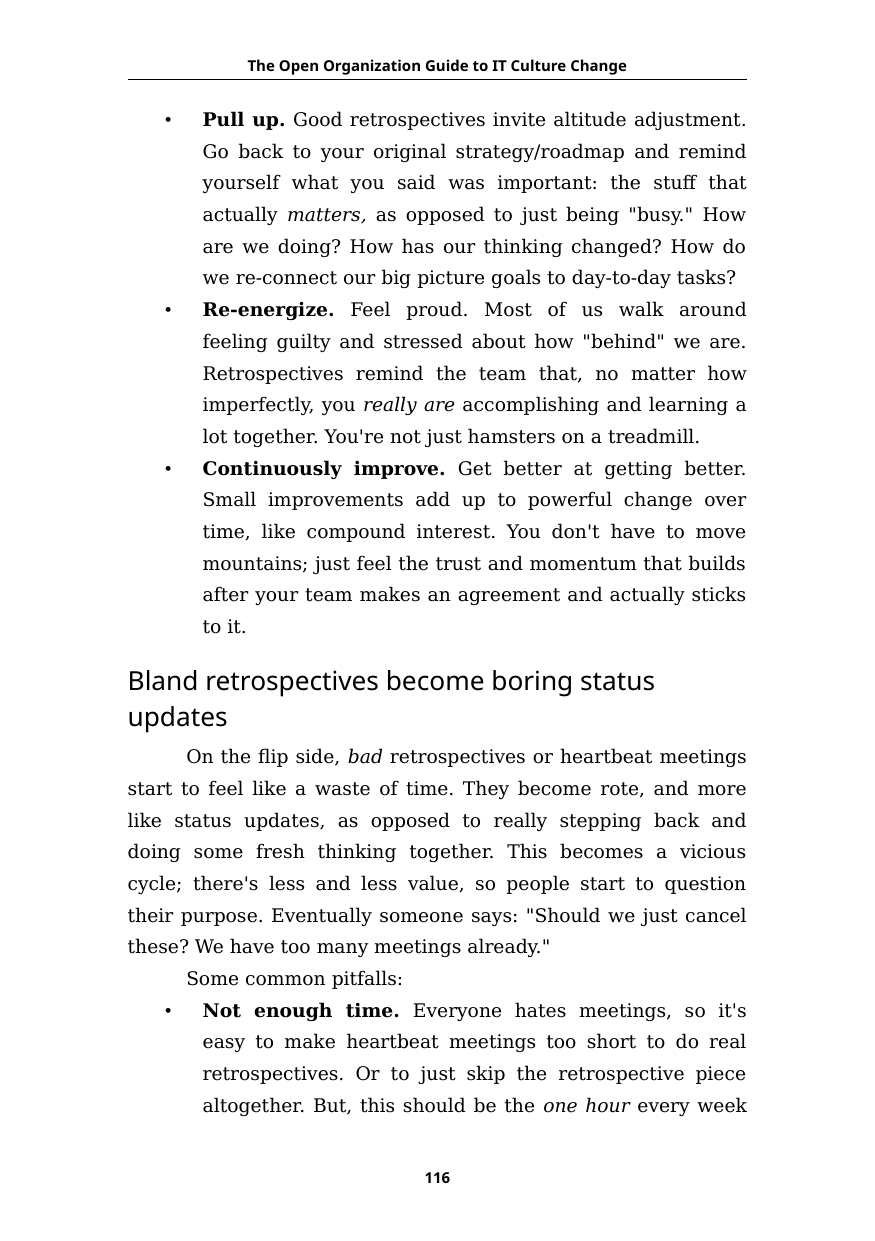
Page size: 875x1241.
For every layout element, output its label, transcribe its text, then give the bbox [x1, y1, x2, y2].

list Not enough time. Everyone hates meetings, so it's easy to make heartbeat meetings too short to do real retrospectives. Or to just skip the retrospective piece altogether. But, this should be the one hour every week [165, 999, 747, 1117]
list Pull up. Good retrospectives invite altitude adjustment. Go back to your original strategy/roadmap and remind yourself what you said was important: the stuff that actually matters, as opposed to just being "busy." How are we doing? How has our thinking changed? How do we re-connect our big picture goals to day-to-day tasks? [165, 109, 747, 289]
list Re-energize. Feel proud. Most of us walk around feeling guilty and stressed about how "behind" we are. Retrospectives remind the team that, no matter how imperfectly, you really are accomplishing and learning a lot together. You're not just hamsters on a treadmill. [165, 299, 747, 448]
text Some common pitfalls: [127, 968, 747, 990]
subtitle Bland retrospectives become boring status updates [127, 662, 747, 734]
list Continuously improve. Get better at getting better. Small improvements add up to powerful change over time, like compound interest. You don't have to move mountains; just feel the trust and momentum that builds after your team makes an agreement and actually sticks to it. [165, 457, 747, 638]
text On the flip side, bad retrospectives or heartbeat meetings start to feel like a waste of time. They become rote, and more like status updates, as opposed to really stepping back and doing some fresh thinking together. This becomes a vicious cycle; there's less and less value, so people start to question their purpose. Eventually someone says: "Should we just cancel these? We have too many meetings already." [127, 746, 747, 958]
